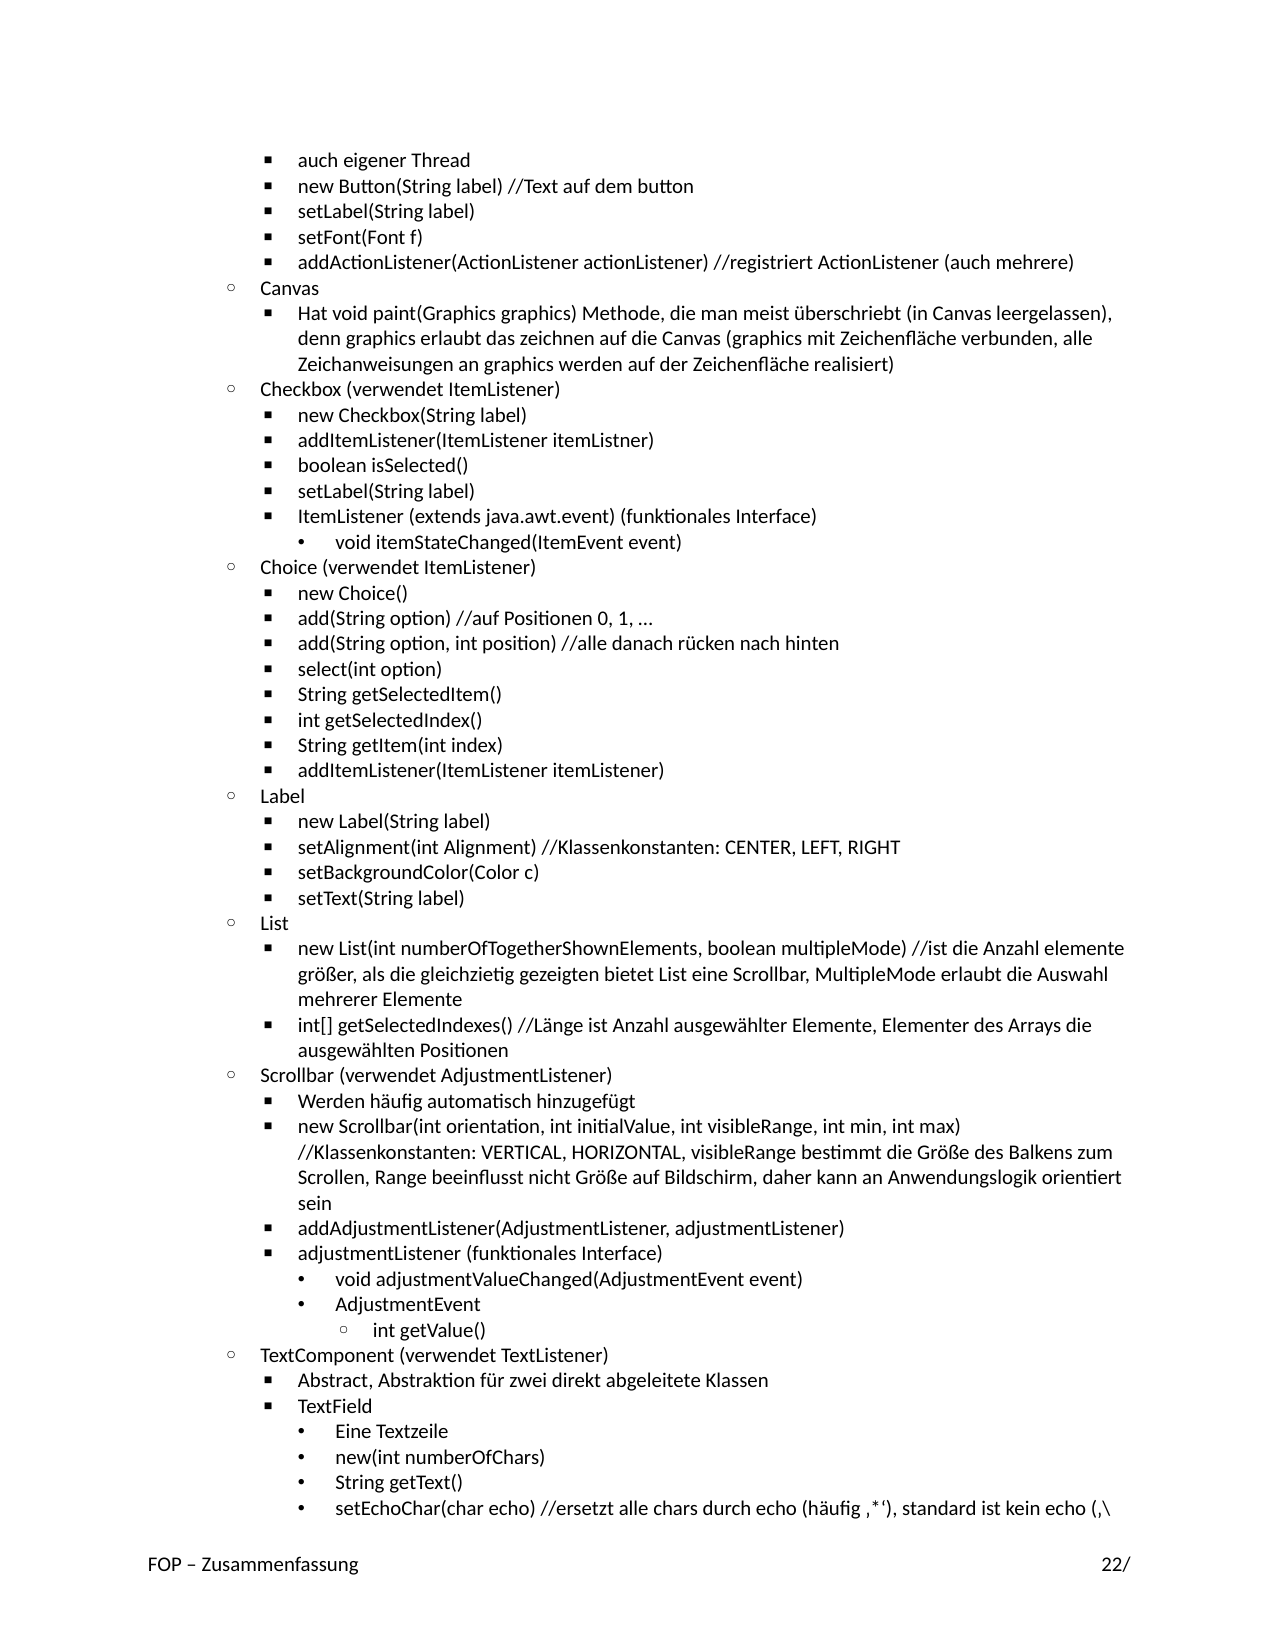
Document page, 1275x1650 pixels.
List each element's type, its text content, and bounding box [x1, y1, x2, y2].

list auch eigener Thread [260, 148, 1127, 173]
list TextComponent (verwendet TextListener) [223, 1342, 1127, 1368]
list new List(int numberOfTogetherShownElements, boolean multipleMode) //ist die Anzahl elemente größer, als die gleichzietig gezeigten bietet List eine Scrollbar, MultipleMode erlaubt die Auswahl mehrerer Elemente [260, 936, 1127, 1012]
list setText(String label) [260, 885, 1127, 910]
list int getValue() [335, 1317, 1127, 1342]
list select(int option) [260, 656, 1127, 681]
list setLabel(String label) [260, 478, 1127, 503]
list new(int numberOfChars) [298, 1444, 1127, 1469]
list TextField [260, 1393, 1127, 1418]
list Checkbox (verwendet ItemListener) [223, 376, 1127, 402]
list int[] getSelectedIndexes() //Länge ist Anzahl ausgewählter Elemente, Elementer des Arrays die ausgewählten Positionen [260, 1012, 1127, 1063]
list addActionListener(ActionListener actionListener) //registriert ActionListener (auch mehrere) [260, 249, 1127, 275]
list setLabel(String label) [260, 198, 1127, 224]
list boolean isSelected() [260, 453, 1127, 478]
list Abstract, Abstraktion für zwei direkt abgeleitete Klassen [260, 1368, 1127, 1393]
list String getSelectedItem() [260, 681, 1127, 707]
list AdjustmentEvent [298, 1291, 1127, 1317]
list setEchoChar(char echo) //ersetzt alle chars durch echo (häufig ‚*‘), standard ist kein echo (‚\ [298, 1495, 1127, 1520]
list Choice (verwendet ItemListener) [223, 554, 1127, 580]
list String getText() [298, 1469, 1127, 1495]
list addItemListener(ItemListener itemListner) [260, 427, 1127, 453]
list setBackgroundColor(Color c) [260, 859, 1127, 885]
list Werden häufig automatisch hinzugefügt [260, 1088, 1127, 1113]
list Eine Textzeile [298, 1418, 1127, 1444]
list ItemListener (extends java.awt.event) (funktionales Interface) [260, 503, 1127, 529]
list new Scrollbar(int orientation, int initialValue, int visibleRange, int min, int max) //Klassenkonstanten: VERTICAL, HORIZONTAL, visibleRange bestimmt die Größe des Balkens zum Scrollen, Range beeinflusst nicht Größe auf Bildschirm, daher kann an Anwendungslogik orientiert sein [260, 1113, 1127, 1215]
list List [223, 910, 1127, 936]
list Label [223, 783, 1127, 808]
list setFont(Font f) [260, 224, 1127, 249]
list add(String option) //auf Positionen 0, 1, … [260, 605, 1127, 631]
list new Checkbox(String label) [260, 402, 1127, 427]
list add(String option, int position) //alle danach rücken nach hinten [260, 631, 1127, 656]
list setAlignment(int Alignment) //Klassenkonstanten: CENTER, LEFT, RIGHT [260, 834, 1127, 859]
list Hat void paint(Graphics graphics) Methode, die man meist überschriebt (in Canvas leergelassen), denn graphics erlaubt das zeichnen auf die Canvas (graphics mit Zeichenfläche verbunden, alle Zeichanweisungen an graphics werden auf der Zeichenfläche realisiert) [260, 300, 1127, 376]
list addAdjustmentListener(AdjustmentListener, adjustmentListener) [260, 1215, 1127, 1241]
list Scrollbar (verwendet AdjustmentListener) [223, 1063, 1127, 1088]
list Canvas [223, 275, 1127, 300]
list String getItem(int index) [260, 732, 1127, 758]
list new Button(String label) //Text auf dem button [260, 173, 1127, 198]
list int getSelectedIndex() [260, 707, 1127, 732]
list new Label(String label) [260, 808, 1127, 834]
list void adjustmentValueChanged(AdjustmentEvent event) [298, 1266, 1127, 1291]
list new Choice() [260, 580, 1127, 605]
list void itemStateChanged(ItemEvent event) [298, 529, 1127, 554]
list addItemListener(ItemListener itemListener) [260, 758, 1127, 783]
list adjustmentListener (funktionales Interface) [260, 1241, 1127, 1266]
